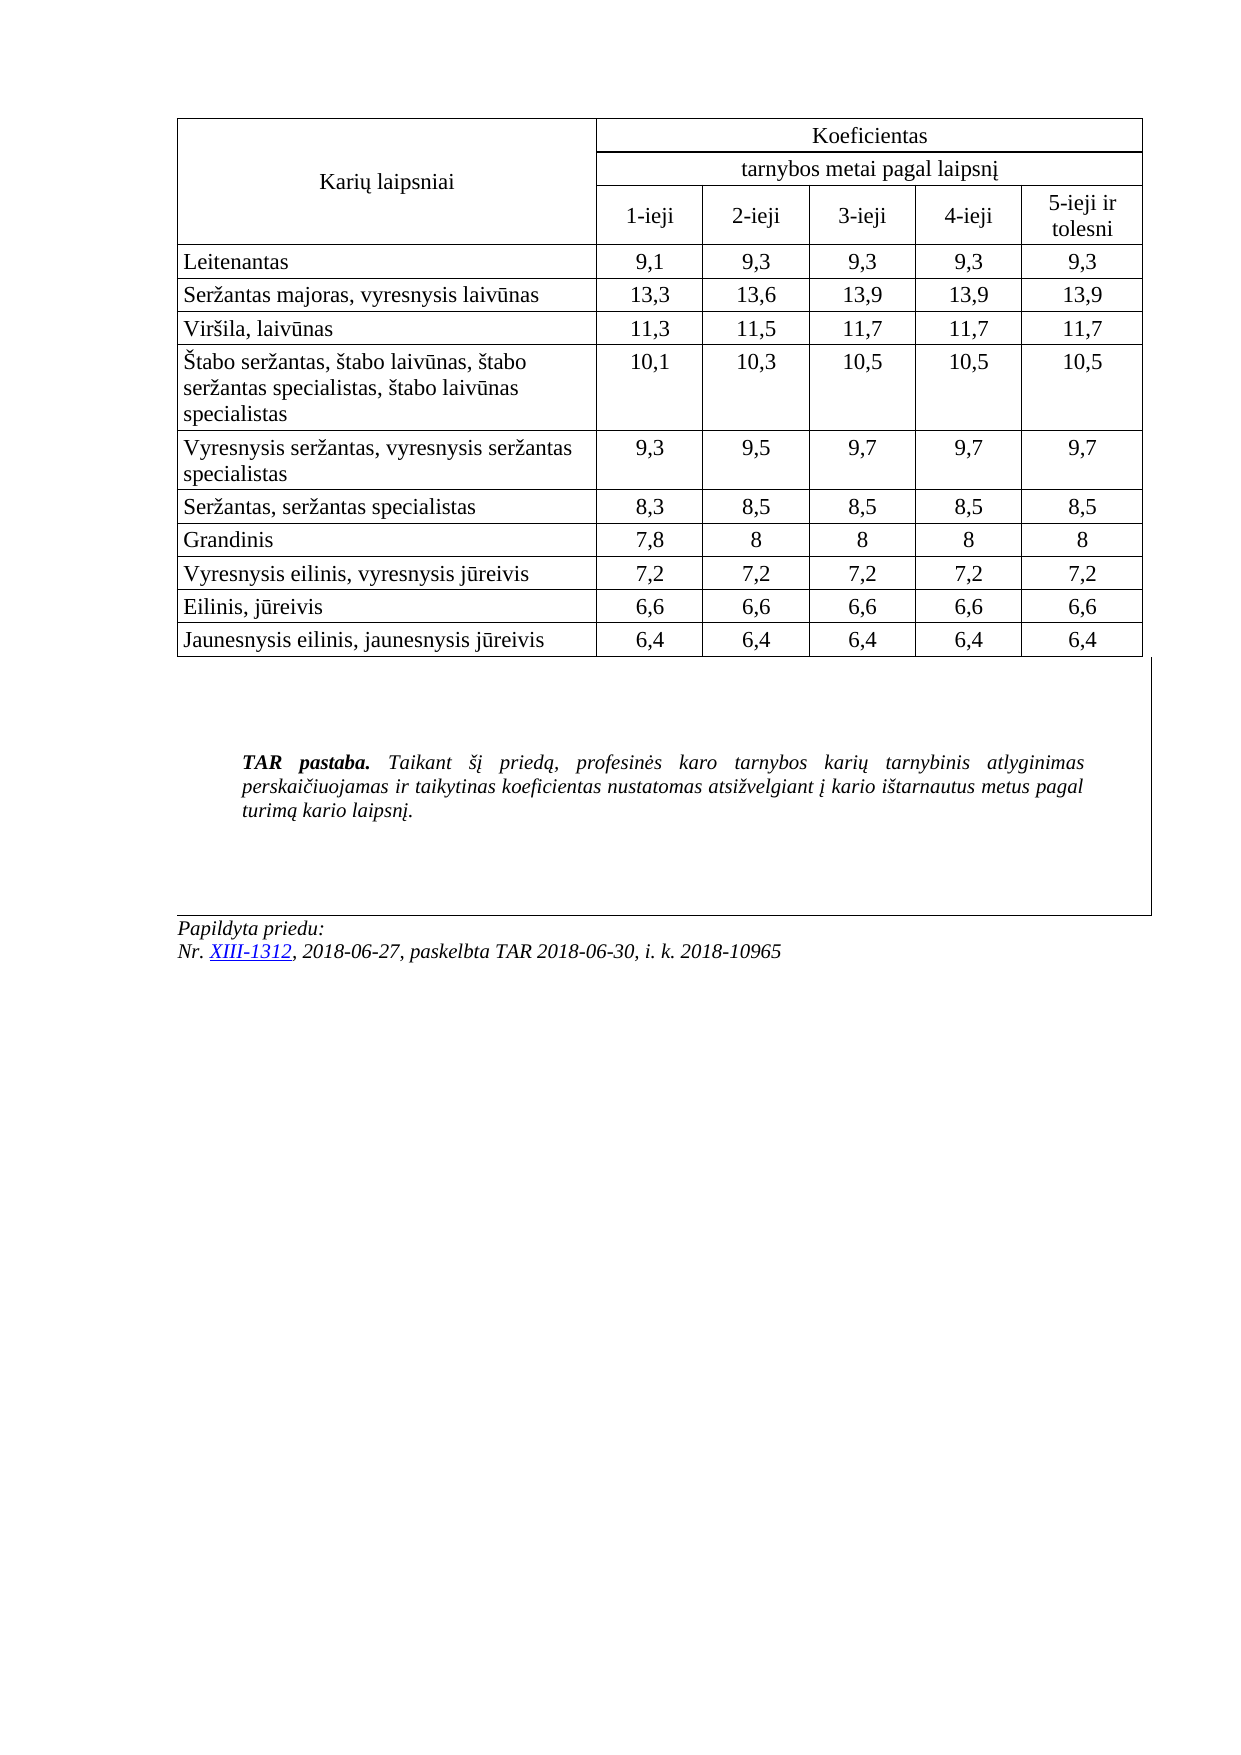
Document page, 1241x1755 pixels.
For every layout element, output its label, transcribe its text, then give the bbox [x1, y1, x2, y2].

table_cell 6,6 [597, 590, 702, 622]
table_cell 6,6 [703, 590, 809, 622]
table_cell 9,3 [916, 245, 1021, 277]
table_cell 11,7 [810, 312, 915, 344]
table_cell 13,9 [1022, 279, 1142, 311]
table_cell Leitenantas [178, 245, 596, 277]
text Nr. XIII-1312, 2018-06-27, paskelbta TAR 2018-06-30, i. k. 2018-10965 [177, 939, 1152, 963]
table_cell 9,3 [703, 245, 809, 277]
table_cell 9,5 [703, 431, 809, 489]
table_cell 10,5 [810, 345, 915, 430]
table_cell 8,3 [597, 490, 702, 523]
table_cell 9,3 [597, 431, 702, 489]
table_cell Viršila, laivūnas [178, 312, 596, 344]
table_cell 9,7 [1022, 431, 1142, 489]
table_cell 4-ieji [916, 186, 1021, 244]
table_cell 7,2 [1022, 557, 1142, 589]
table_cell 13,6 [703, 279, 809, 311]
text Papildyta priedu: [177, 915, 1152, 939]
table_cell 7,2 [916, 557, 1021, 589]
table_cell 2-ieji [703, 186, 809, 244]
table_cell 6,6 [810, 590, 915, 622]
table_cell Seržantas majoras, vyresnysis laivūnas [178, 279, 596, 311]
table_cell 11,7 [1022, 312, 1142, 344]
table_cell 6,6 [916, 590, 1021, 622]
table_cell 13,3 [597, 279, 702, 311]
table_cell 8,5 [1022, 490, 1142, 523]
table_cell 6,4 [703, 623, 809, 656]
table_cell 11,3 [597, 312, 702, 344]
table_cell 9,3 [810, 245, 915, 277]
table_cell 11,7 [916, 312, 1021, 344]
table_cell 5-ieji ir tolesni [1022, 186, 1142, 244]
table_cell 10,1 [597, 345, 702, 430]
table_cell Štabo seržantas, štabo laivūnas, štabo seržantas specialistas, štabo laivūnas specialistas [178, 345, 596, 430]
table_cell 9,7 [916, 431, 1021, 489]
table_cell 10,3 [703, 345, 809, 430]
table_cell 9,1 [597, 245, 702, 277]
table_cell 9,7 [810, 431, 915, 489]
table_header Koeficientas [597, 119, 1142, 151]
table_cell 6,4 [916, 623, 1021, 656]
table_cell 1-ieji [597, 186, 702, 244]
table_cell 8 [1022, 524, 1142, 556]
table_cell 6,4 [1022, 623, 1142, 656]
table_cell tarnybos metai pagal laipsnį [597, 153, 1142, 184]
table_cell 10,5 [916, 345, 1021, 430]
table_cell 8,5 [810, 490, 915, 523]
table_cell Grandinis [178, 524, 596, 556]
table_cell Vyresnysis eilinis, vyresnysis jūreivis [178, 557, 596, 589]
table_cell 8 [916, 524, 1021, 556]
table_cell 7,2 [703, 557, 809, 589]
table_header Karių laipsniai [178, 119, 596, 244]
table_cell Seržantas, seržantas specialistas [178, 490, 596, 523]
text TAR pastaba. Taikant šį priedą, profesinės karo tarnybos karių tarnybinis atlyginimas perskaičiuojamas ir taikytinas koeficientas nustatomas atsižvelgiant į kario ištarnautus metus pagal turimą kario laipsnį. [177, 750, 1151, 822]
table_cell 8 [810, 524, 915, 556]
table_cell 8,5 [703, 490, 809, 523]
table_cell 8,5 [916, 490, 1021, 523]
table_cell 7,2 [597, 557, 702, 589]
table_cell 7,2 [810, 557, 915, 589]
table_cell Eilinis, jūreivis [178, 590, 596, 622]
table_cell 8 [703, 524, 809, 556]
table_cell 10,5 [1022, 345, 1142, 430]
table_cell 11,5 [703, 312, 809, 344]
table_cell Vyresnysis seržantas, vyresnysis seržantas specialistas [178, 431, 596, 489]
table_cell 6,6 [1022, 590, 1142, 622]
table_cell 6,4 [810, 623, 915, 656]
table_cell 13,9 [810, 279, 915, 311]
table_cell 3-ieji [810, 186, 915, 244]
table_cell 7,8 [597, 524, 702, 556]
table_cell 6,4 [597, 623, 702, 656]
table_cell 9,3 [1022, 245, 1142, 277]
table_cell Jaunesnysis eilinis, jaunesnysis jūreivis [178, 623, 596, 656]
table_cell 13,9 [916, 279, 1021, 311]
